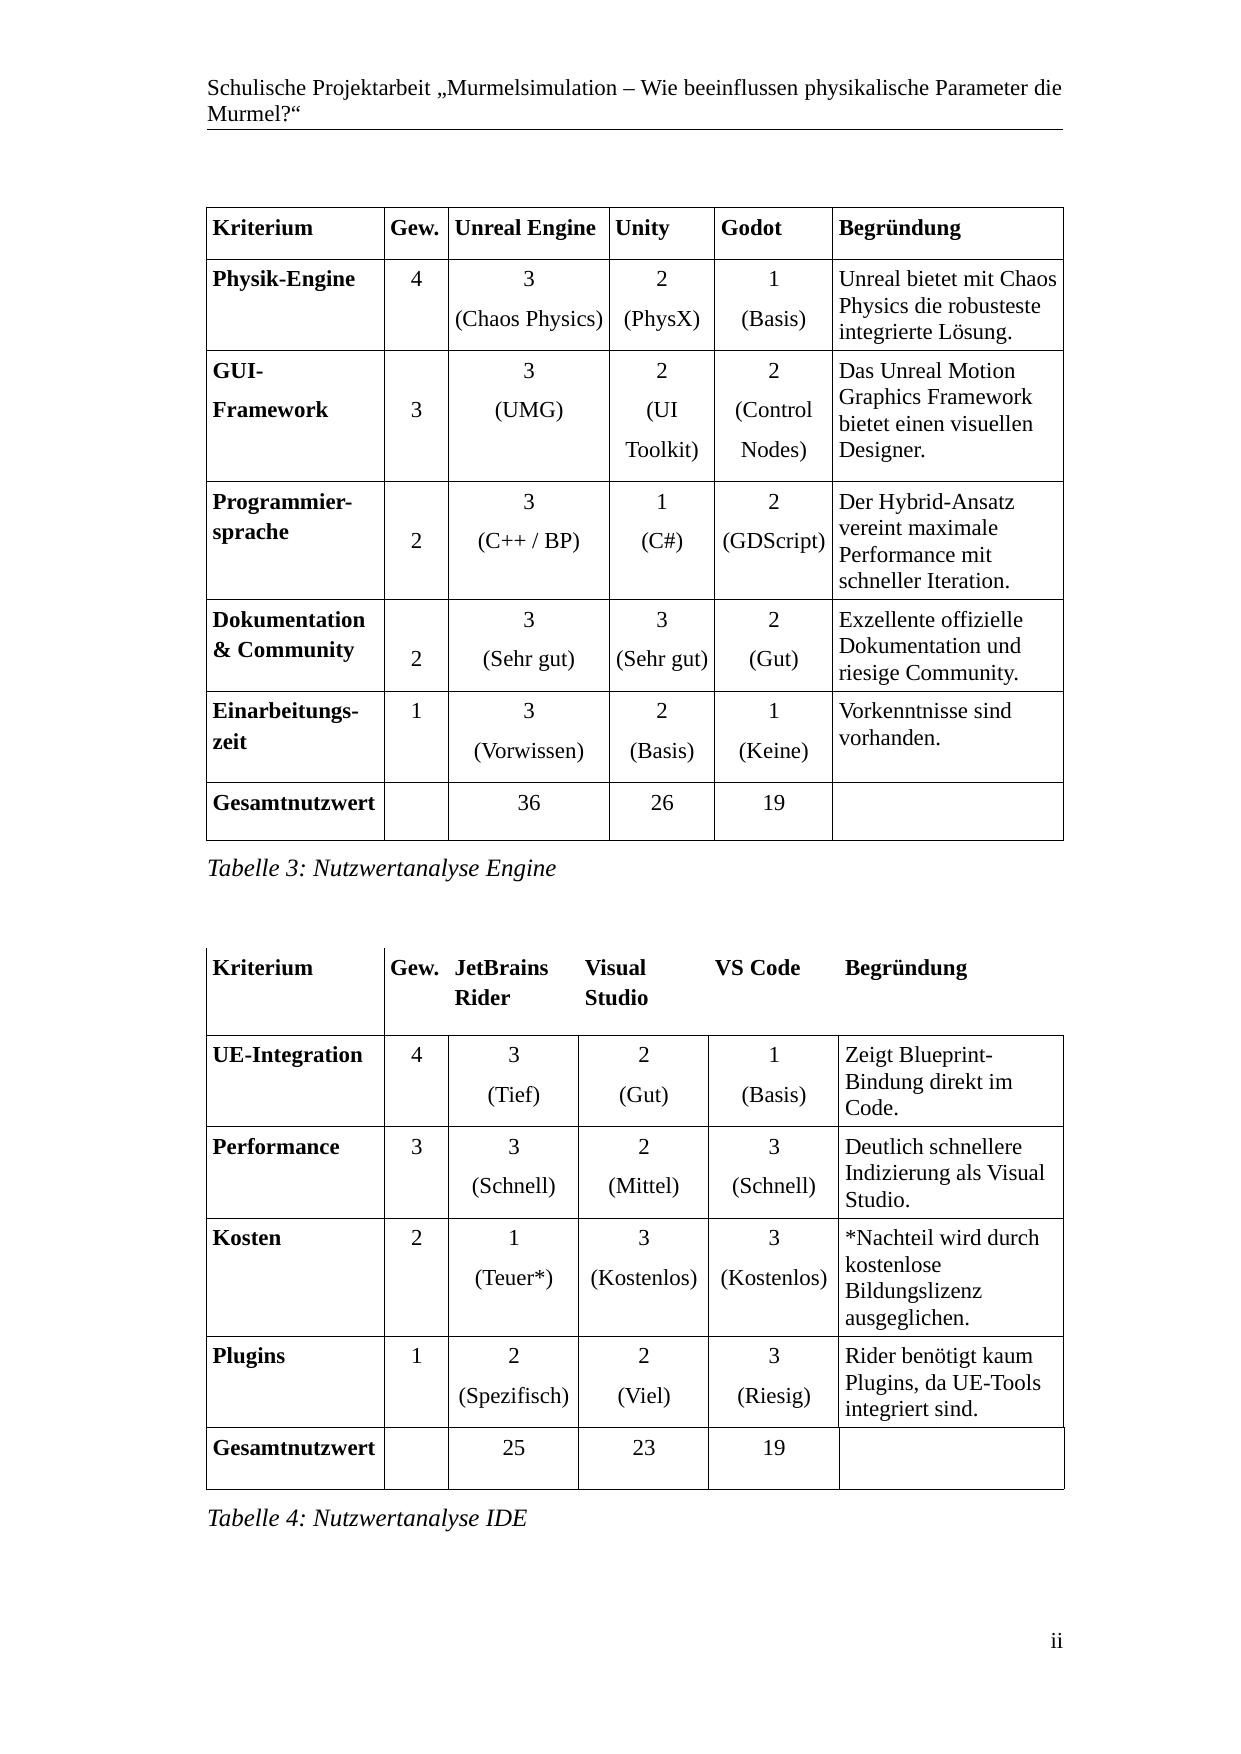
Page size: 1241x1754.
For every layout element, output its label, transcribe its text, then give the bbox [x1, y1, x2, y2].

table_cell 2 (Control Nodes) [715, 351, 832, 481]
table_cell 4 [385, 260, 448, 350]
table_header Begründung [833, 208, 1063, 259]
table_cell 36 [449, 783, 609, 839]
table_cell 3 (Tief) [449, 1036, 578, 1126]
table_cell [385, 783, 448, 839]
table_cell 19 [715, 783, 832, 839]
table_cell 3 (Schnell) [709, 1127, 838, 1218]
table_cell 3 (Schnell) [449, 1127, 578, 1218]
table_cell 2 [385, 1219, 448, 1336]
table_cell 2 [385, 600, 448, 691]
table_cell 3 (C++ / BP) [449, 482, 609, 599]
table_cell Performance [207, 1127, 384, 1218]
table_cell Gesamtnutzwert [207, 1428, 384, 1489]
table_header Gew. [385, 208, 448, 259]
table_cell 3 [385, 351, 448, 481]
table_cell *Nachteil wird durch kostenlose Bildungslizenz ausgeglichen. [839, 1219, 1063, 1336]
table_cell 19 [709, 1428, 839, 1489]
table_cell Unreal bietet mit Chaos Physics die robusteste integrierte Lösung. [833, 260, 1063, 350]
table_cell Exzellente offizielle Dokumentation und riesige Community. [833, 600, 1063, 691]
table_cell 2 (Viel) [579, 1337, 708, 1427]
table_cell Kosten [207, 1219, 384, 1336]
table_cell 2 (Basis) [610, 692, 714, 782]
table_cell Dokumentation& Community [207, 600, 384, 691]
table_cell 3 (Sehr gut) [610, 600, 714, 691]
table_header Unreal Engine [449, 208, 609, 259]
table_cell 1 (Teuer*) [449, 1219, 578, 1336]
table_cell 1 [385, 1337, 448, 1427]
table_cell 4 [385, 1036, 448, 1126]
table_cell [385, 1428, 448, 1489]
table_cell [833, 783, 1063, 839]
table_cell 2 [385, 482, 448, 599]
table_cell Physik-Engine [207, 260, 384, 350]
table_cell Plugins [207, 1337, 384, 1427]
table_header VS Code [709, 948, 839, 1034]
text Tabelle 3: Nutzwertanalyse Engine [207, 853, 1063, 882]
text Tabelle 4: Nutzwertanalyse IDE [207, 1503, 1063, 1531]
table_cell 2 (PhysX) [610, 260, 714, 350]
table_cell Rider benötigt kaum Plugins, da UE-Tools integriert sind. [839, 1337, 1063, 1427]
table_cell 3 (Kostenlos) [709, 1219, 838, 1336]
table_cell Deutlich schnellere Indizierung als Visual Studio. [839, 1127, 1063, 1218]
table_header Unity [610, 208, 714, 259]
table_cell GUI-Framework [207, 351, 384, 481]
table_cell 3 [385, 1127, 448, 1218]
table_cell 1 (C#) [610, 482, 714, 599]
table_cell Das Unreal Motion Graphics Framework bietet einen visuellen Designer. [833, 351, 1063, 481]
table_cell 1 (Basis) [709, 1036, 838, 1126]
table_cell 3 (Chaos Physics) [449, 260, 609, 350]
table_cell [840, 1428, 1064, 1489]
table_cell 2 (Gut) [715, 600, 832, 691]
table_cell 3 (Kostenlos) [579, 1219, 708, 1336]
table_cell UE-Integration [207, 1036, 384, 1126]
table_cell 1 [385, 692, 448, 782]
table_cell 1 (Keine) [715, 692, 832, 782]
table_header Godot [715, 208, 832, 259]
table_header Begründung [839, 948, 1064, 1034]
table_cell 3 (Vorwissen) [449, 692, 609, 782]
table_cell 2 (Gut) [579, 1036, 708, 1126]
table_cell 3 (Sehr gut) [449, 600, 609, 691]
table_cell 3 (UMG) [449, 351, 609, 481]
table_header Visual Studio [579, 948, 709, 1034]
table_cell 2 (GDScript) [715, 482, 832, 599]
table_cell 2 (Spezifisch) [449, 1337, 578, 1427]
table_cell 1 (Basis) [715, 260, 832, 350]
table_cell Vorkenntnisse sind vorhanden. [833, 692, 1063, 782]
table_cell Zeigt Blueprint-Bindung direkt im Code. [839, 1036, 1063, 1126]
table_cell 2 (Mittel) [579, 1127, 708, 1218]
table_cell Der Hybrid-Ansatz vereint maximale Performance mit schneller Iteration. [833, 482, 1063, 599]
table_cell 23 [579, 1428, 708, 1489]
table_cell 2 (UI Toolkit) [610, 351, 714, 481]
table_cell 26 [610, 783, 714, 839]
table_header JetBrains Rider [449, 948, 579, 1034]
table_header Gew. [385, 948, 449, 1034]
table_cell 3 (Riesig) [709, 1337, 838, 1427]
table_cell Programmier-sprache [207, 482, 384, 599]
table_header Kriterium [207, 208, 384, 259]
table_header Kriterium [207, 948, 384, 1034]
table_cell 25 [449, 1428, 578, 1489]
table_cell Gesamtnutzwert [207, 783, 384, 839]
table_cell Einarbeitungs-zeit [207, 692, 384, 782]
